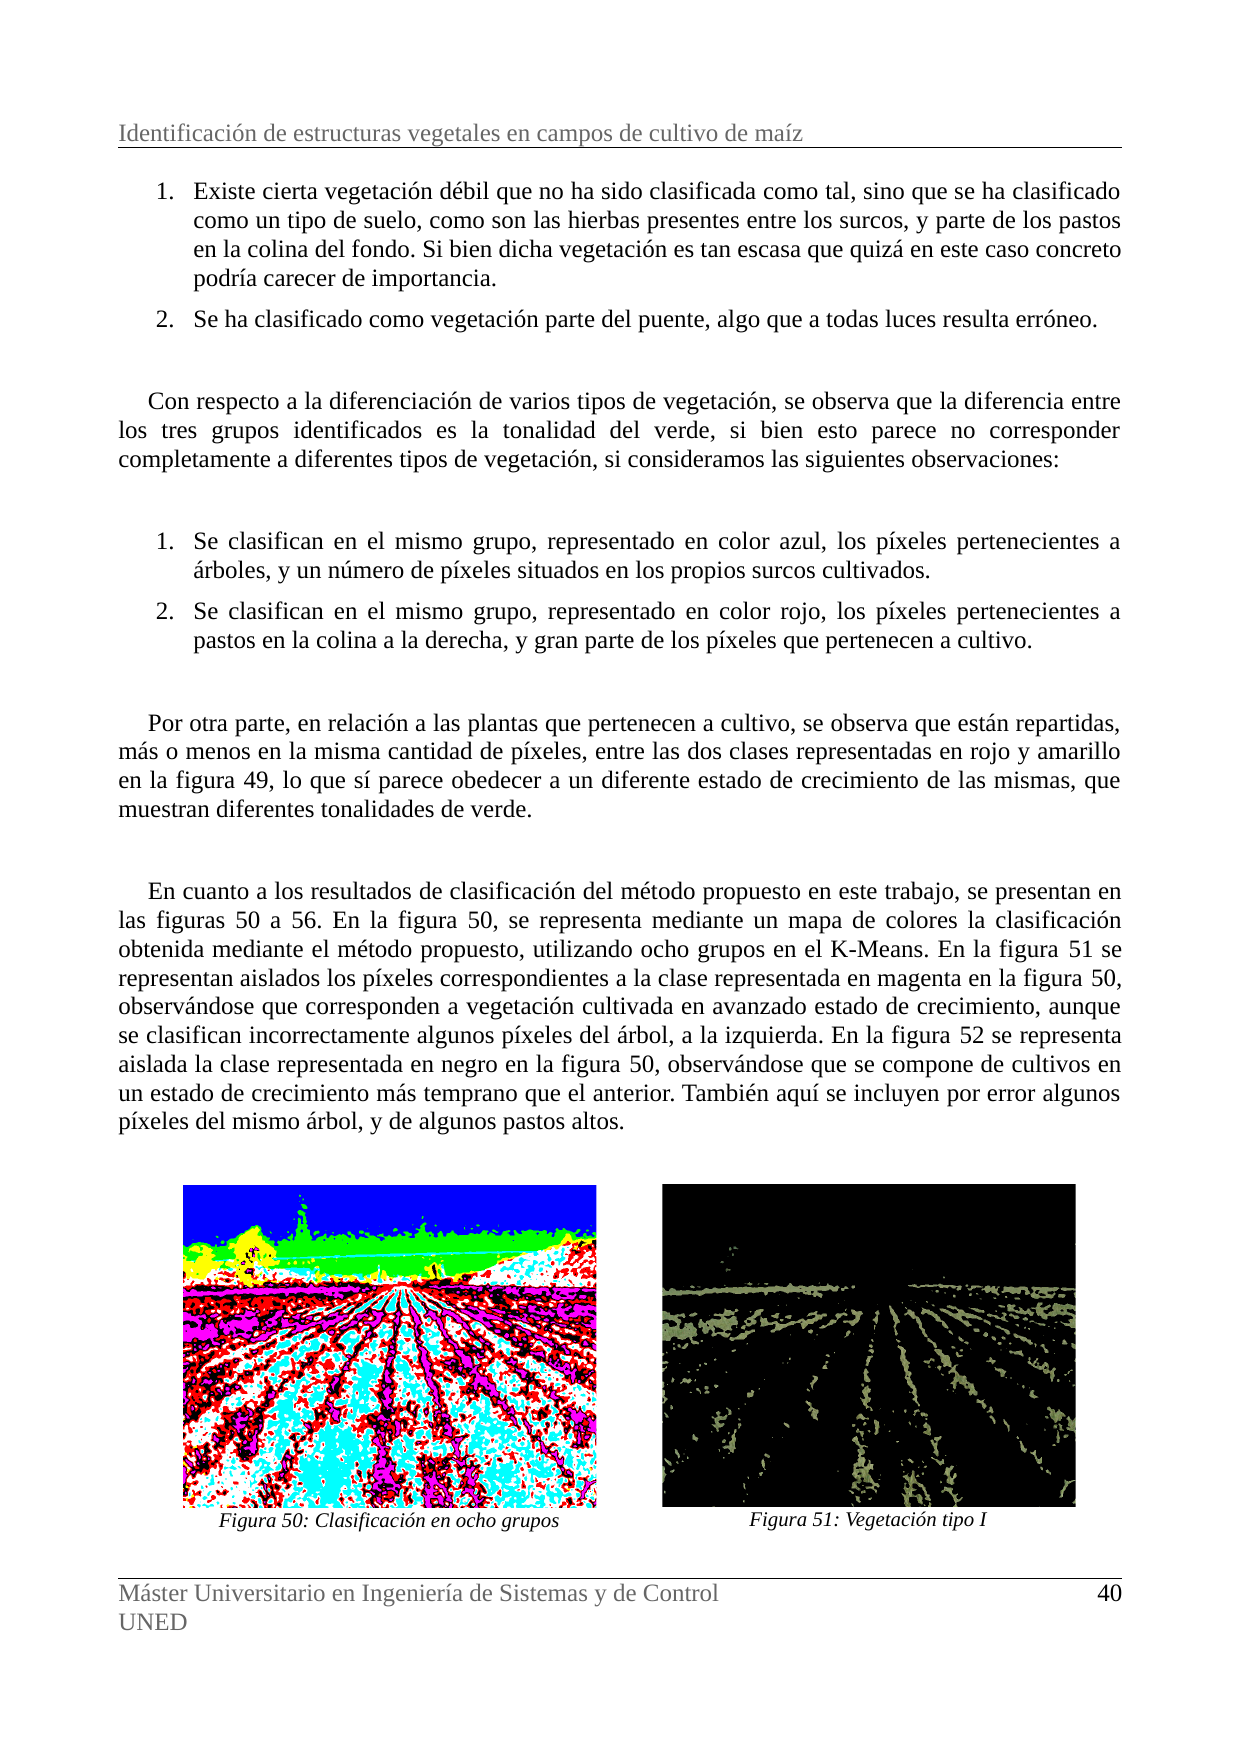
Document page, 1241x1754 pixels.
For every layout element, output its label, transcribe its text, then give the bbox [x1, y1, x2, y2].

text En cuanto a los resultados de clasificación del método propuesto en este trabajo, se presentan en las figuras 50 a 56. En la figura 50, se representa mediante un mapa de colores la clasificación obtenida mediante el método propuesto, utilizando ocho grupos en el K-Means. En la figura 51 se representan aislados los píxeles correspondientes a la clase representada en magenta en la figura 50, observándose que corresponden a vegetación cultivada en avanzado estado de crecimiento, aunque se clasifican incorrectamente algunos píxeles del árbol, a la izquierda. En la figura 52 se representa aislada la clase representada en negro en la figura 50, observándose que se compone de cultivos en un estado de crecimiento más temprano que el anterior. También aquí se incluyen por error algunos píxeles del mismo árbol, y de algunos pastos altos. [118, 876, 1122, 1135]
picture [662, 1184, 1076, 1507]
text Con respecto a la diferenciación de varios tipos de vegetación, se observa que la diferencia entre los tres grupos identificados es la tonalidad del verde, si bien esto parece no corresponder completamente a diferentes tipos de vegetación, si consideramos las siguientes observaciones: [118, 386, 1122, 473]
text Figura 50: Clasificación en ocho grupos [183, 1508, 597, 1532]
text [183, 1174, 597, 1185]
list Se ha clasificado como vegetación parte del puente, algo que a todas luces resulta erróneo. [156, 304, 1122, 333]
list Se clasifican en el mismo grupo, representado en color azul, los píxeles pertenecientes a árboles, y un número de píxeles situados en los propios surcos cultivados. [156, 526, 1122, 584]
picture [183, 1185, 597, 1508]
list Se clasifican en el mismo grupo, representado en color rojo, los píxeles pertenecientes a pastos en la colina a la derecha, y gran parte de los píxeles que pertenecen a cultivo. [156, 596, 1122, 654]
list Existe cierta vegetación débil que no ha sido clasificada como tal, sino que se ha clasificado como un tipo de suelo, como son las hierbas presentes entre los surcos, y parte de los pastos en la colina del fondo. Si bien dicha vegetación es tan escasa que quizá en este caso concreto podría carecer de importancia. [156, 176, 1122, 291]
text Por otra parte, en relación a las plantas que pertenecen a cultivo, se observa que están repartidas, más o menos en la misma cantidad de píxeles, entre las dos clases representadas en rojo y amarillo en la figura 49, lo que sí parece obedecer a un diferente estado de crecimiento de las mismas, que muestran diferentes tonalidades de verde. [118, 708, 1122, 823]
text Figura 51: Vegetación tipo I [662, 1507, 1075, 1531]
